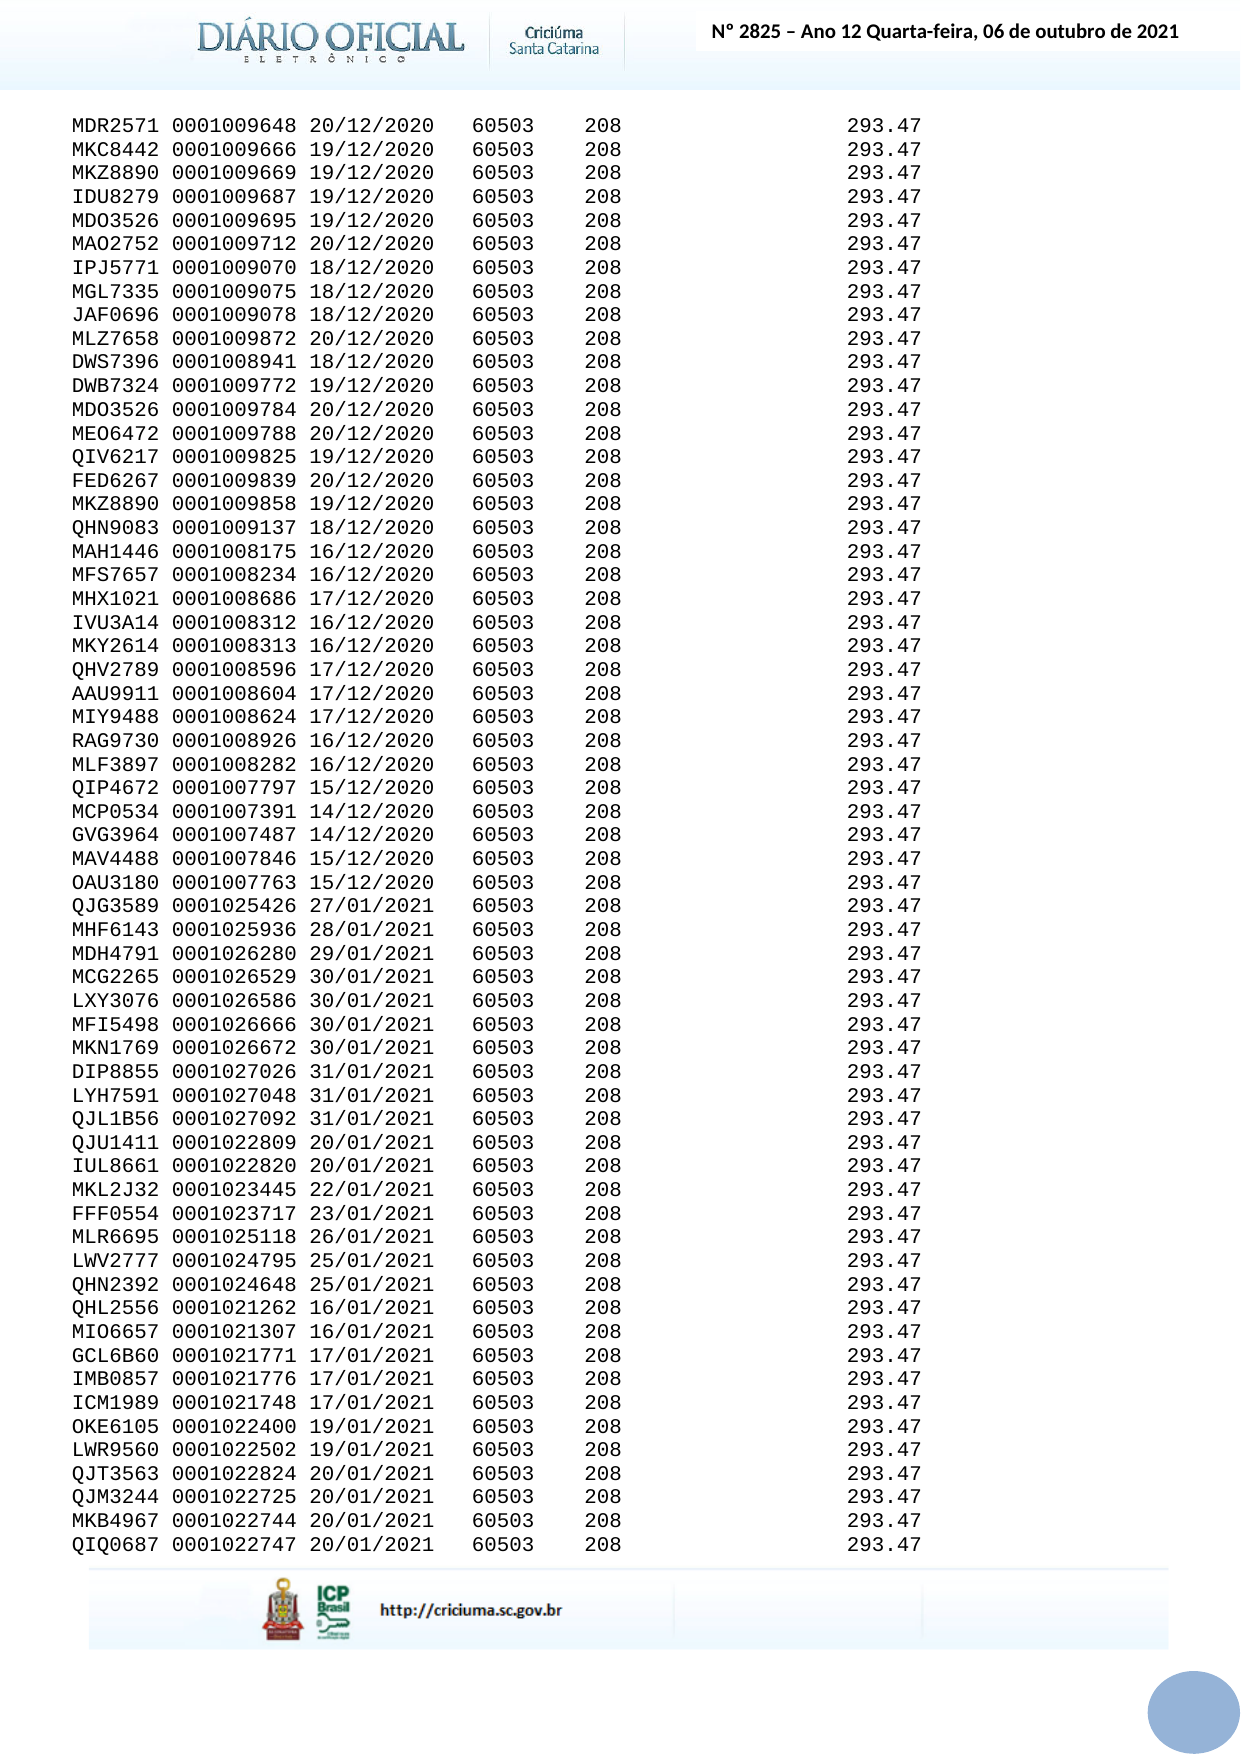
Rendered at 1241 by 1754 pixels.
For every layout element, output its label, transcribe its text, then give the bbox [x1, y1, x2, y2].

text MKL2J32 0001023445 22/01/2021 60503 208 293.47 [59, 1179, 1181, 1203]
text MFI5498 0001026666 30/01/2021 60503 208 293.47 [59, 1014, 1181, 1037]
text IDU8279 0001009687 19/12/2020 60503 208 293.47 [59, 186, 1181, 210]
text IUL8661 0001022820 20/01/2021 60503 208 293.47 [59, 1156, 1181, 1179]
text QJL1B56 0001027092 31/01/2021 60503 208 293.47 [59, 1108, 1181, 1132]
text FFF0554 0001023717 23/01/2021 60503 208 293.47 [59, 1203, 1181, 1226]
text MAO2752 0001009712 20/12/2020 60503 208 293.47 [59, 233, 1181, 257]
text GVG3964 0001007487 14/12/2020 60503 208 293.47 [59, 824, 1181, 848]
text QIQ0687 0001022747 20/01/2021 60503 208 293.47 [59, 1534, 1181, 1557]
text QHN2392 0001024648 25/01/2021 60503 208 293.47 [59, 1274, 1181, 1297]
text LYH7591 0001027048 31/01/2021 60503 208 293.47 [59, 1084, 1181, 1108]
text LWR9560 0001022502 19/01/2021 60503 208 293.47 [59, 1439, 1181, 1463]
text MIY9488 0001008624 17/12/2020 60503 208 293.47 [59, 706, 1181, 730]
text QIP4672 0001007797 15/12/2020 60503 208 293.47 [59, 777, 1181, 801]
text DIP8855 0001027026 31/01/2021 60503 208 293.47 [59, 1061, 1181, 1084]
text MEO6472 0001009788 20/12/2020 60503 208 293.47 [59, 422, 1181, 446]
text MLZ7658 0001009872 20/12/2020 60503 208 293.47 [59, 328, 1181, 352]
text QJG3589 0001025426 27/01/2021 60503 208 293.47 [59, 895, 1181, 919]
text QIV6217 0001009825 19/12/2020 60503 208 293.47 [59, 446, 1181, 470]
text OKE6105 0001022400 19/01/2021 60503 208 293.47 [59, 1416, 1181, 1439]
text MHF6143 0001025936 28/01/2021 60503 208 293.47 [59, 919, 1181, 943]
text MKY2614 0001008313 16/12/2020 60503 208 293.47 [59, 635, 1181, 659]
text MLF3897 0001008282 16/12/2020 60503 208 293.47 [59, 753, 1181, 777]
text IPJ5771 0001009070 18/12/2020 60503 208 293.47 [59, 257, 1181, 281]
text MCP0534 0001007391 14/12/2020 60503 208 293.47 [59, 801, 1181, 824]
text DWS7396 0001008941 18/12/2020 60503 208 293.47 [59, 352, 1181, 375]
text IMB0857 0001021776 17/01/2021 60503 208 293.47 [59, 1368, 1181, 1392]
text MCG2265 0001026529 30/01/2021 60503 208 293.47 [59, 966, 1181, 990]
text MIO6657 0001021307 16/01/2021 60503 208 293.47 [59, 1321, 1181, 1345]
text AAU9911 0001008604 17/12/2020 60503 208 293.47 [59, 683, 1181, 706]
text JAF0696 0001009078 18/12/2020 60503 208 293.47 [59, 304, 1181, 328]
text MDO3526 0001009695 19/12/2020 60503 208 293.47 [59, 210, 1181, 233]
text MKZ8890 0001009669 19/12/2020 60503 208 293.47 [59, 162, 1181, 186]
text FED6267 0001009839 20/12/2020 60503 208 293.47 [59, 470, 1181, 493]
text MAH1446 0001008175 16/12/2020 60503 208 293.47 [59, 541, 1181, 564]
text QJT3563 0001022824 20/01/2021 60503 208 293.47 [59, 1463, 1181, 1487]
text MKC8442 0001009666 19/12/2020 60503 208 293.47 [59, 139, 1181, 162]
text ICM1989 0001021748 17/01/2021 60503 208 293.47 [59, 1392, 1181, 1416]
text MHX1021 0001008686 17/12/2020 60503 208 293.47 [59, 588, 1181, 612]
text RAG9730 0001008926 16/12/2020 60503 208 293.47 [59, 730, 1181, 753]
text MKN1769 0001026672 30/01/2021 60503 208 293.47 [59, 1037, 1181, 1061]
text GCL6B60 0001021771 17/01/2021 60503 208 293.47 [59, 1345, 1181, 1368]
text LWV2777 0001024795 25/01/2021 60503 208 293.47 [59, 1250, 1181, 1274]
text MDH4791 0001026280 29/01/2021 60503 208 293.47 [59, 943, 1181, 966]
text MKZ8890 0001009858 19/12/2020 60503 208 293.47 [59, 493, 1181, 517]
text MLR6695 0001025118 26/01/2021 60503 208 293.47 [59, 1226, 1181, 1250]
text QJU1411 0001022809 20/01/2021 60503 208 293.47 [59, 1132, 1181, 1156]
text LXY3076 0001026586 30/01/2021 60503 208 293.47 [59, 990, 1181, 1014]
text MKB4967 0001022744 20/01/2021 60503 208 293.47 [59, 1510, 1181, 1534]
text QHL2556 0001021262 16/01/2021 60503 208 293.47 [59, 1297, 1181, 1321]
text MAV4488 0001007846 15/12/2020 60503 208 293.47 [59, 848, 1181, 872]
text MDO3526 0001009784 20/12/2020 60503 208 293.47 [59, 399, 1181, 422]
text QHN9083 0001009137 18/12/2020 60503 208 293.47 [59, 517, 1181, 541]
text QJM3244 0001022725 20/01/2021 60503 208 293.47 [59, 1487, 1181, 1510]
text DWB7324 0001009772 19/12/2020 60503 208 293.47 [59, 375, 1181, 399]
text IVU3A14 0001008312 16/12/2020 60503 208 293.47 [59, 612, 1181, 635]
text MFS7657 0001008234 16/12/2020 60503 208 293.47 [59, 564, 1181, 588]
text MGL7335 0001009075 18/12/2020 60503 208 293.47 [59, 281, 1181, 304]
text MDR2571 0001009648 20/12/2020 60503 208 293.47 [59, 115, 1181, 139]
text QHV2789 0001008596 17/12/2020 60503 208 293.47 [59, 659, 1181, 683]
text OAU3180 0001007763 15/12/2020 60503 208 293.47 [59, 872, 1181, 895]
